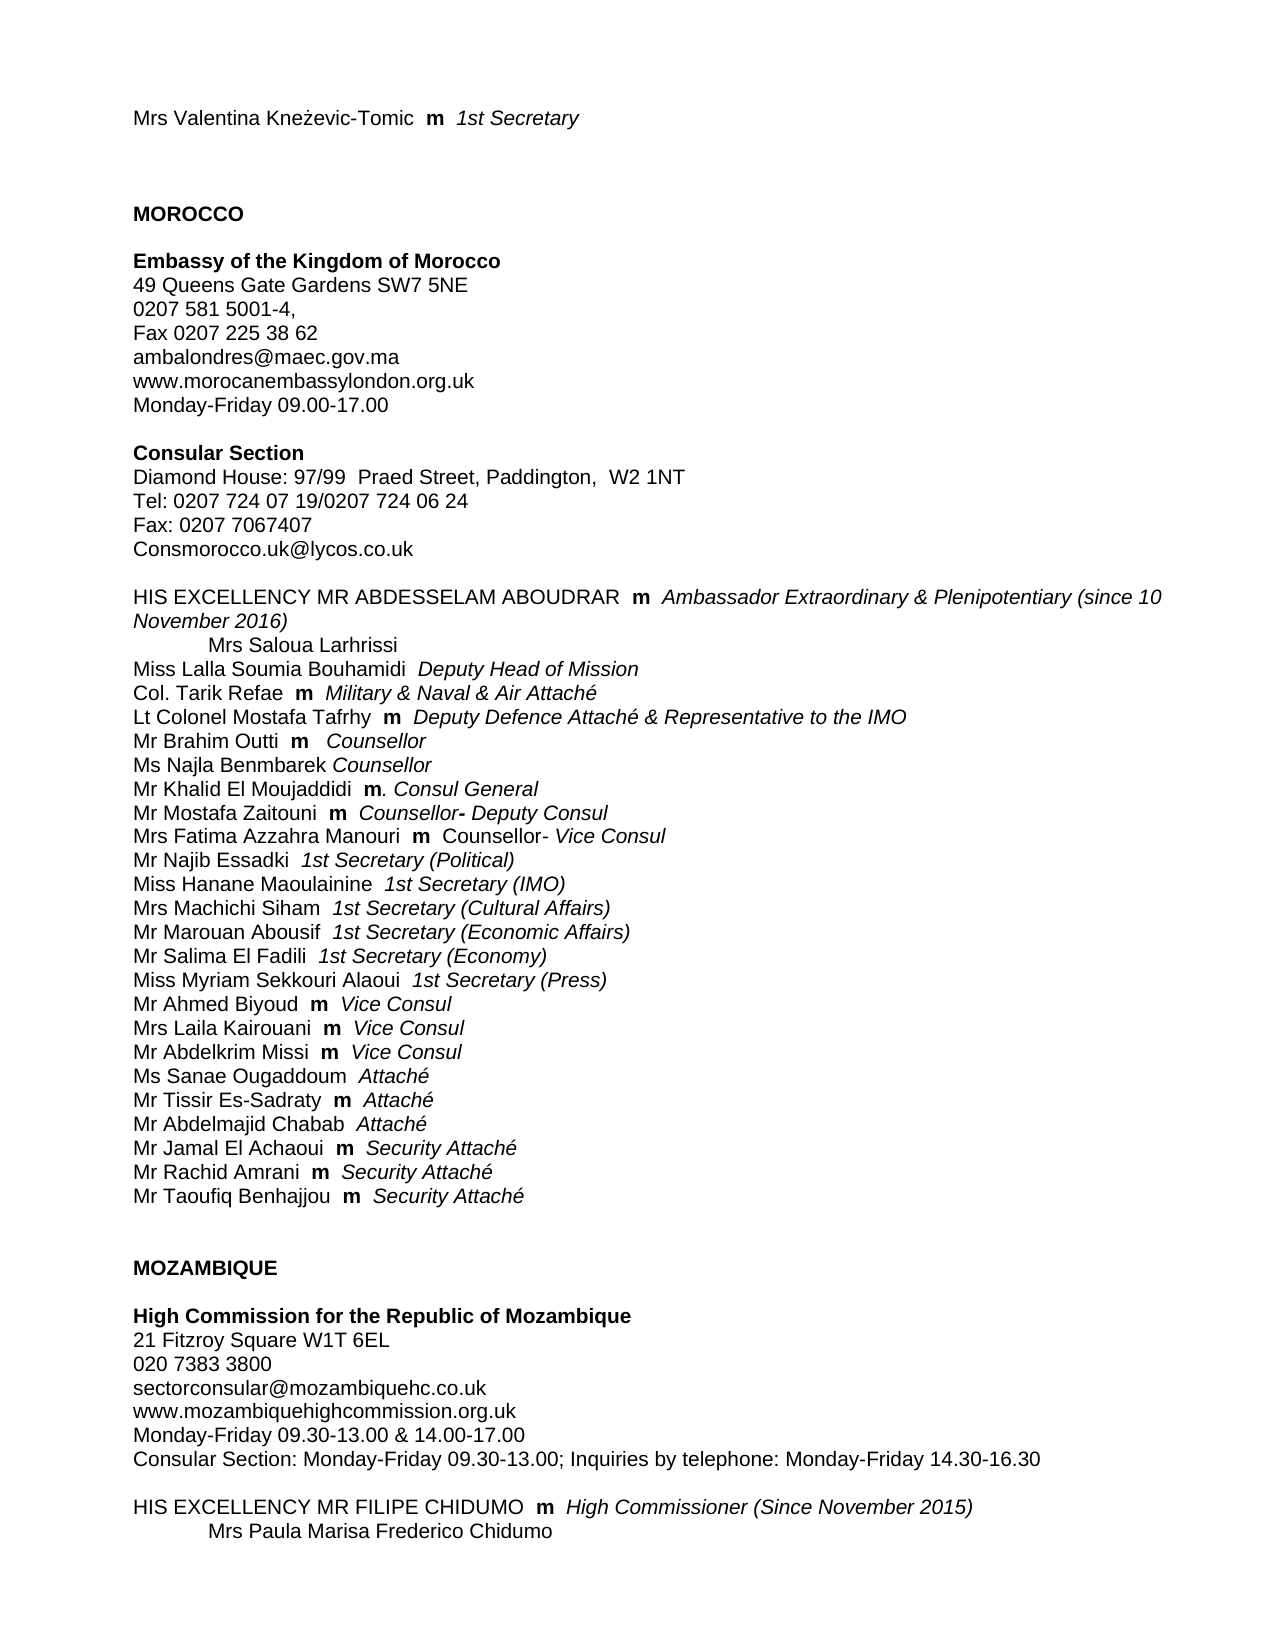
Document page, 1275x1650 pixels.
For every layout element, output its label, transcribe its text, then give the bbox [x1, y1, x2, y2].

text Mr Salima El Fadili 1st Secretary (Economy) [133, 944, 1181, 968]
text 21 Fitzroy Square W1T 6EL [133, 1327, 1181, 1351]
text Consmorocco.uk@lycos.co.uk [133, 537, 1181, 561]
text Mr Najib Essadki 1st Secretary (Political) [133, 848, 1181, 872]
text Mr Brahim Outti m Counsellor [133, 728, 1181, 752]
text Mr Tissir Es-Sadraty m Attaché [133, 1088, 1181, 1112]
text Mr Ahmed Biyoud m Vice Consul [133, 992, 1181, 1016]
text Mrs Paula Marisa Frederico Chidumo [133, 1519, 1181, 1543]
text Consular Section: Monday-Friday 09.30-13.00; Inquiries by telephone: Monday-Friday 14.30-16.30 [133, 1447, 1181, 1471]
text 020 7383 3800 [133, 1351, 1181, 1375]
text Mr Abdelmajid Chabab Attaché [133, 1112, 1181, 1136]
text Ms Sanae Ougaddoum Attaché [133, 1064, 1181, 1088]
text Mr Marouan Abousif 1st Secretary (Economic Affairs) [133, 920, 1181, 944]
text Col. Tarik Refae m Military & Naval & Air Attaché [133, 681, 1181, 704]
text HIS EXCELLENCY MR FILIPE CHIDUMO m High Commissioner (Since November 2015) [133, 1495, 1181, 1519]
text sectorconsular@mozambiquehc.co.uk [133, 1375, 1181, 1399]
text Ms Najla Benmbarek Counsellor [133, 752, 1181, 776]
text 0207 581 5001-4, [133, 297, 1181, 321]
text Mr Khalid El Moujaddidi m. Consul General [133, 776, 1181, 800]
subtitle Embassy of the Kingdom of Morocco [133, 249, 1181, 273]
text Fax: 0207 7067407 [133, 513, 1181, 537]
text MOROCCO [133, 201, 1181, 225]
text Monday-Friday 09.30-13.00 & 14.00-17.00 [133, 1423, 1181, 1447]
text Consular Section Diamond House: 97/99 Praed Street, Paddington, W2 1NT [133, 441, 1181, 489]
text Miss Hanane Maoulainine 1st Secretary (IMO) [133, 872, 1181, 896]
text HIS EXCELLENCY MR ABDESSELAM ABOUDRAR m Ambassador Extraordinary & Plenipotentiary (since 10 November 2016) [133, 585, 1181, 633]
text Mrs Machichi Siham 1st Secretary (Cultural Affairs) [133, 896, 1181, 920]
text www.mozambiquehighcommission.org.uk [133, 1399, 1181, 1423]
text ambalondres@maec.gov.ma www.morocanembassylondon.org.uk [133, 345, 1181, 393]
text Mrs Fatima Azzahra Manouri m Counsellor- Vice Consul [133, 824, 1181, 848]
text Mrs Valentina Kneżevic-Tomic m 1st Secretary [133, 106, 1181, 129]
text Mr Mostafa Zaitouni m Counsellor- Deputy Consul [133, 800, 1181, 824]
text Monday-Friday 09.00-17.00 [133, 393, 1181, 417]
text High Commission for the Republic of Mozambique [133, 1303, 1181, 1327]
text Miss Myriam Sekkouri Alaoui 1st Secretary (Press) [133, 968, 1181, 992]
text 49 Queens Gate Gardens SW7 5NE [133, 273, 1181, 297]
text Mr Abdelkrim Missi m Vice Consul [133, 1040, 1181, 1064]
text Mr Jamal El Achaoui m Security Attaché [133, 1136, 1181, 1160]
text Fax 0207 225 38 62 [133, 321, 1181, 345]
text Miss Lalla Soumia Bouhamidi Deputy Head of Mission [133, 657, 1181, 681]
text Mrs Saloua Larhrissi [133, 633, 1181, 657]
text Mr Rachid Amrani m Security Attaché [133, 1160, 1181, 1184]
text Tel: 0207 724 07 19/0207 724 06 24 [133, 489, 1181, 513]
text Mr Taoufiq Benhajjou m Security Attaché [133, 1184, 1181, 1208]
text Mrs Laila Kairouani m Vice Consul [133, 1016, 1181, 1040]
text MOZAMBIQUE [133, 1256, 1181, 1279]
text Lt Colonel Mostafa Tafrhy m Deputy Defence Attaché & Representative to the IMO [133, 704, 1181, 728]
